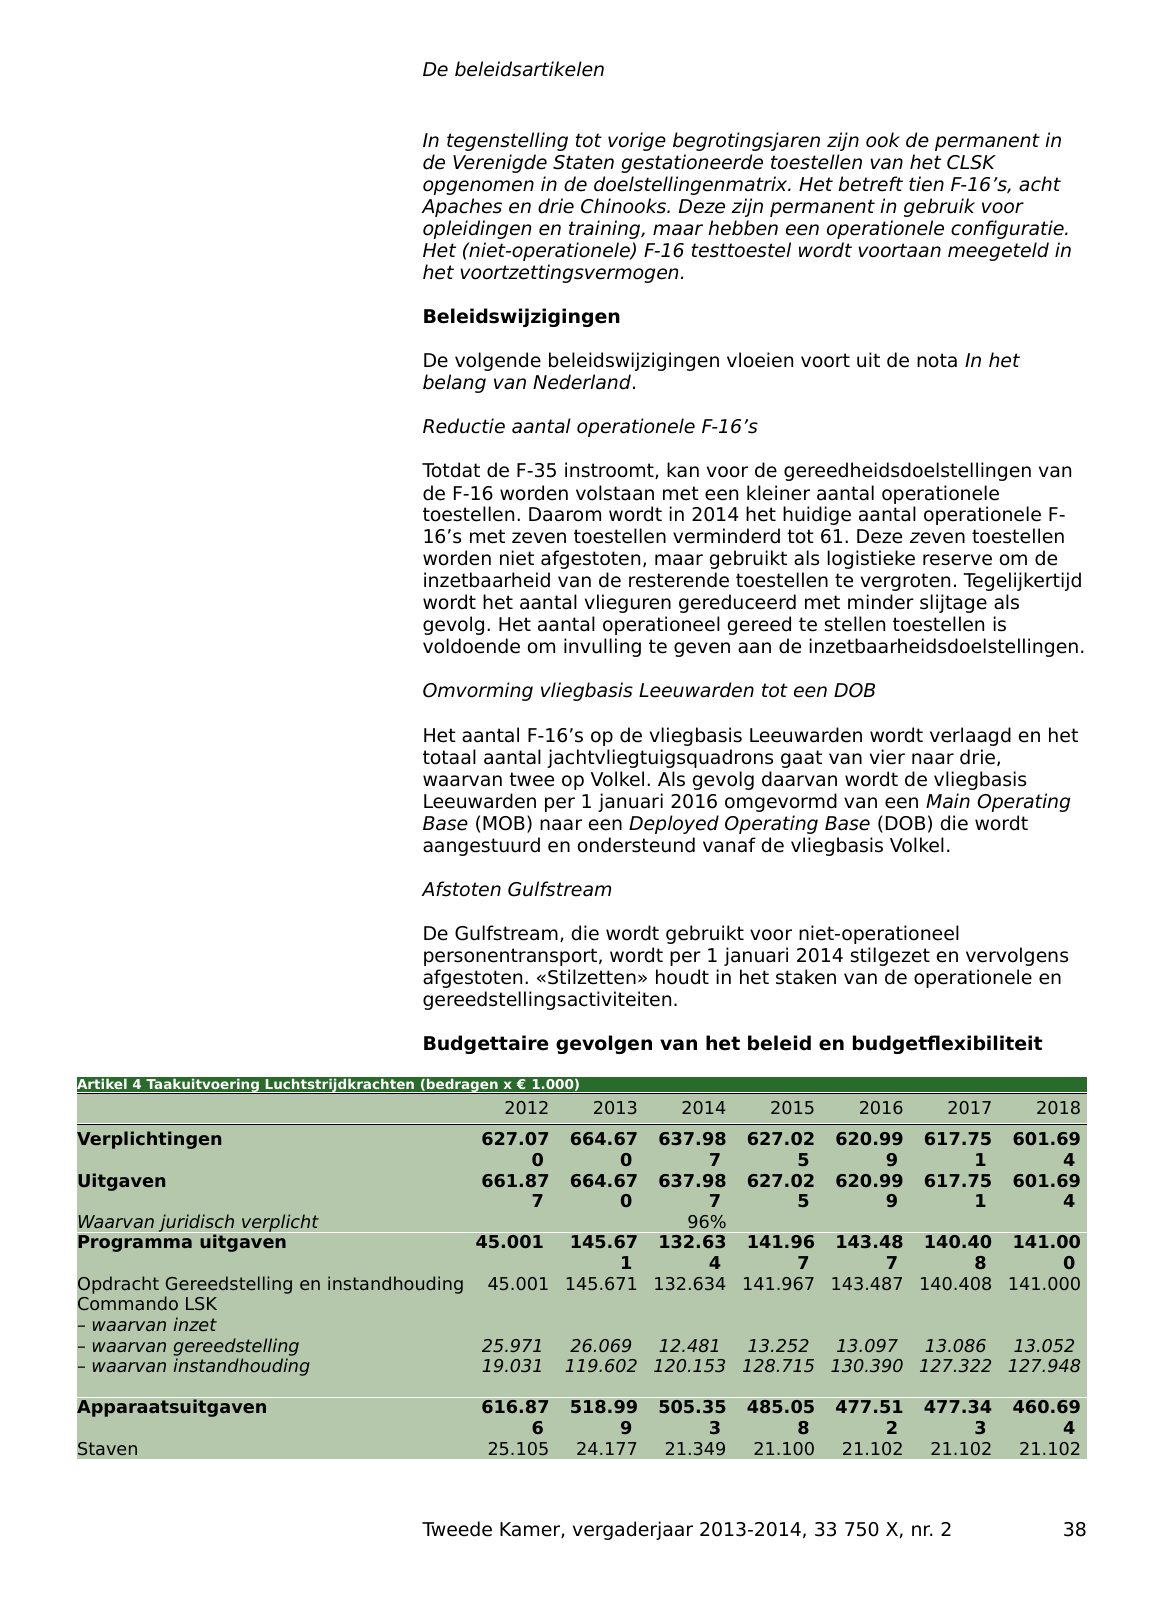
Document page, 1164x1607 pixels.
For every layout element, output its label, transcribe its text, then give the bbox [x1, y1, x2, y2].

table_cell 21.100 [732, 1439, 821, 1459]
table_cell 627.070 [466, 1125, 555, 1171]
table_cell [998, 1212, 1087, 1232]
table_cell 13.097 [821, 1336, 909, 1356]
table_header Artikel 4 Taakuitvoering Luchtstrijdkrachten (bedragen x € 1.000) [77, 1077, 1087, 1092]
table_cell 26.069 [555, 1336, 644, 1356]
table_cell [555, 1315, 644, 1336]
table_cell – waarvan gereedstelling [77, 1336, 466, 1356]
table_cell 21.102 [998, 1439, 1087, 1459]
table_cell 637.987 [644, 1171, 732, 1212]
table_cell 2014 [644, 1094, 732, 1123]
table_cell 13.252 [732, 1336, 821, 1356]
table_cell 2016 [821, 1094, 909, 1123]
subtitle Afstoten Gulfstream [422, 879, 1087, 901]
table_cell 661.877 [466, 1171, 555, 1212]
text De volgende beleidswijzigingen vloeien voort uit de nota In het belang van Nederland. [422, 350, 1087, 394]
table_cell 518.999 [555, 1398, 644, 1439]
text De Gulfstream, die wordt gebruikt voor niet-operationeel personentransport, wordt per 1 januari 2014 stilgezet en vervolgens afgestoten. «Stilzetten» houdt in het staken van de operationele en gereedstellingsactiviteiten. [422, 923, 1087, 1011]
table_cell 601.694 [998, 1171, 1087, 1212]
subtitle Budgettaire gevolgen van het beleid en budgetflexibiliteit [422, 1033, 1087, 1055]
table_cell 627.025 [732, 1125, 821, 1171]
table_cell [821, 1377, 909, 1397]
table_cell 13.086 [909, 1336, 998, 1356]
table_cell 13.052 [998, 1336, 1087, 1356]
table_cell [466, 1377, 555, 1397]
table_cell 141.000 [998, 1274, 1087, 1315]
table_cell [998, 1315, 1087, 1336]
table_cell Uitgaven [77, 1171, 466, 1212]
table_cell Waarvan juridisch verplicht [77, 1212, 466, 1232]
table_cell Staven [77, 1439, 466, 1459]
table_cell Verplichtingen [77, 1125, 466, 1171]
table_cell 143.487 [821, 1274, 909, 1315]
table_cell 460.694 [998, 1398, 1087, 1439]
table_cell 128.715 [732, 1356, 821, 1377]
table_cell [732, 1377, 821, 1397]
table_cell 25.971 [466, 1336, 555, 1356]
table_cell Programma uitgaven [77, 1233, 466, 1274]
table_cell 140.408 [909, 1233, 998, 1274]
table_cell 637.987 [644, 1125, 732, 1171]
table_cell – waarvan instandhouding [77, 1356, 466, 1377]
table_cell [909, 1212, 998, 1232]
table_cell 132.634 [644, 1274, 732, 1315]
table_cell 96% [644, 1212, 732, 1232]
table_cell 617.751 [909, 1171, 998, 1212]
table_cell 141.967 [732, 1233, 821, 1274]
table_cell 620.999 [821, 1125, 909, 1171]
table_cell 132.634 [644, 1233, 732, 1274]
table_cell 2018 [998, 1094, 1087, 1123]
subtitle Beleidswijzigingen [422, 306, 1087, 328]
table_cell [732, 1212, 821, 1232]
text Het aantal F-16’s op de vliegbasis Leeuwarden wordt verlaagd en het totaal aantal jachtvliegtuigsquadrons gaat van vier naar drie, waarvan twee op Volkel. Als gevolg daarvan wordt de vliegbasis Leeuwarden per 1 januari 2016 omgevormd van een Main Operating Base (MOB) naar een Deployed Operating Base (DOB) die wordt aangestuurd en ondersteund vanaf de vliegbasis Volkel. [422, 724, 1087, 856]
table_cell [555, 1212, 644, 1232]
subtitle Reductie aantal operationele F-16’s [422, 416, 1087, 438]
table_cell 627.025 [732, 1171, 821, 1212]
table_cell 45.001 [466, 1233, 555, 1274]
table_cell [909, 1315, 998, 1336]
table_cell Opdracht Gereedstelling en instandhouding Commando LSK [77, 1274, 466, 1315]
table_cell 2013 [555, 1094, 644, 1123]
table_cell 21.102 [821, 1439, 909, 1459]
table_cell 140.408 [909, 1274, 998, 1315]
table_cell 477.512 [821, 1398, 909, 1439]
table_cell 2015 [732, 1094, 821, 1123]
table_cell [909, 1377, 998, 1397]
table_cell 664.670 [555, 1171, 644, 1212]
table_cell 616.876 [466, 1398, 555, 1439]
table_cell 2012 [466, 1094, 555, 1123]
table_cell 24.177 [555, 1439, 644, 1459]
table_cell 2017 [909, 1094, 998, 1123]
table_cell 601.694 [998, 1125, 1087, 1171]
table_cell 130.390 [821, 1356, 909, 1377]
table_cell 477.343 [909, 1398, 998, 1439]
text In tegenstelling tot vorige begrotingsjaren zijn ook de permanent in de Verenigde Staten gestationeerde toestellen van het CLSK opgenomen in de doelstellingenmatrix. Het betreft tien F-16’s, acht Apaches en drie Chinooks. Deze zijn permanent in gebruik voor opleidingen en training, maar hebben een operationele configuratie. Het (niet-operationele) F-16 testtoestel wordt voortaan meegeteld in het voortzettingsvermogen. [422, 130, 1087, 284]
table_cell 141.000 [998, 1233, 1087, 1274]
text Totdat de F-35 instroomt, kan voor de gereedheidsdoelstellingen van de F-16 worden volstaan met een kleiner aantal operationele toestellen. Daarom wordt in 2014 het huidige aantal operationele F-16’s met zeven toestellen verminderd tot 61. Deze zeven toestellen worden niet afgestoten, maar gebruikt als logistieke reserve om de inzetbaarheid van de resterende toestellen te vergroten. Tegelijkertijd wordt het aantal vlieguren gereduceerd met minder slijtage als gevolg. Het aantal operationeel gereed te stellen toestellen is voldoende om invulling te geven aan de inzetbaarheidsdoelstellingen. [422, 460, 1087, 658]
table_cell [555, 1377, 644, 1397]
subtitle Omvorming vliegbasis Leeuwarden tot een DOB [422, 680, 1087, 702]
table_cell 485.058 [732, 1398, 821, 1439]
table_cell 620.999 [821, 1171, 909, 1212]
table_cell 127.322 [909, 1356, 998, 1377]
table_cell 12.481 [644, 1336, 732, 1356]
table_cell 143.487 [821, 1233, 909, 1274]
table_cell 45.001 [466, 1274, 555, 1315]
table_cell [466, 1315, 555, 1336]
table_cell [732, 1315, 821, 1336]
table_cell [77, 1094, 466, 1123]
table_cell Apparaatsuitgaven [77, 1398, 466, 1439]
table_cell [821, 1315, 909, 1336]
table_cell 120.153 [644, 1356, 732, 1377]
table_cell 145.671 [555, 1274, 644, 1315]
table_cell [466, 1212, 555, 1232]
table_cell 119.602 [555, 1356, 644, 1377]
table_cell [998, 1377, 1087, 1397]
table_cell [644, 1315, 732, 1336]
table_cell 145.671 [555, 1233, 644, 1274]
table_cell 19.031 [466, 1356, 555, 1377]
table_cell 127.948 [998, 1356, 1087, 1377]
table_cell 25.105 [466, 1439, 555, 1459]
table_cell 21.102 [909, 1439, 998, 1459]
table_cell 664.670 [555, 1125, 644, 1171]
table_cell [77, 1377, 466, 1397]
table_cell [821, 1212, 909, 1232]
table_cell – waarvan inzet [77, 1315, 466, 1336]
table_cell 141.967 [732, 1274, 821, 1315]
table_cell [644, 1377, 732, 1397]
table_cell 21.349 [644, 1439, 732, 1459]
table_cell 617.751 [909, 1125, 998, 1171]
table_cell 505.353 [644, 1398, 732, 1439]
